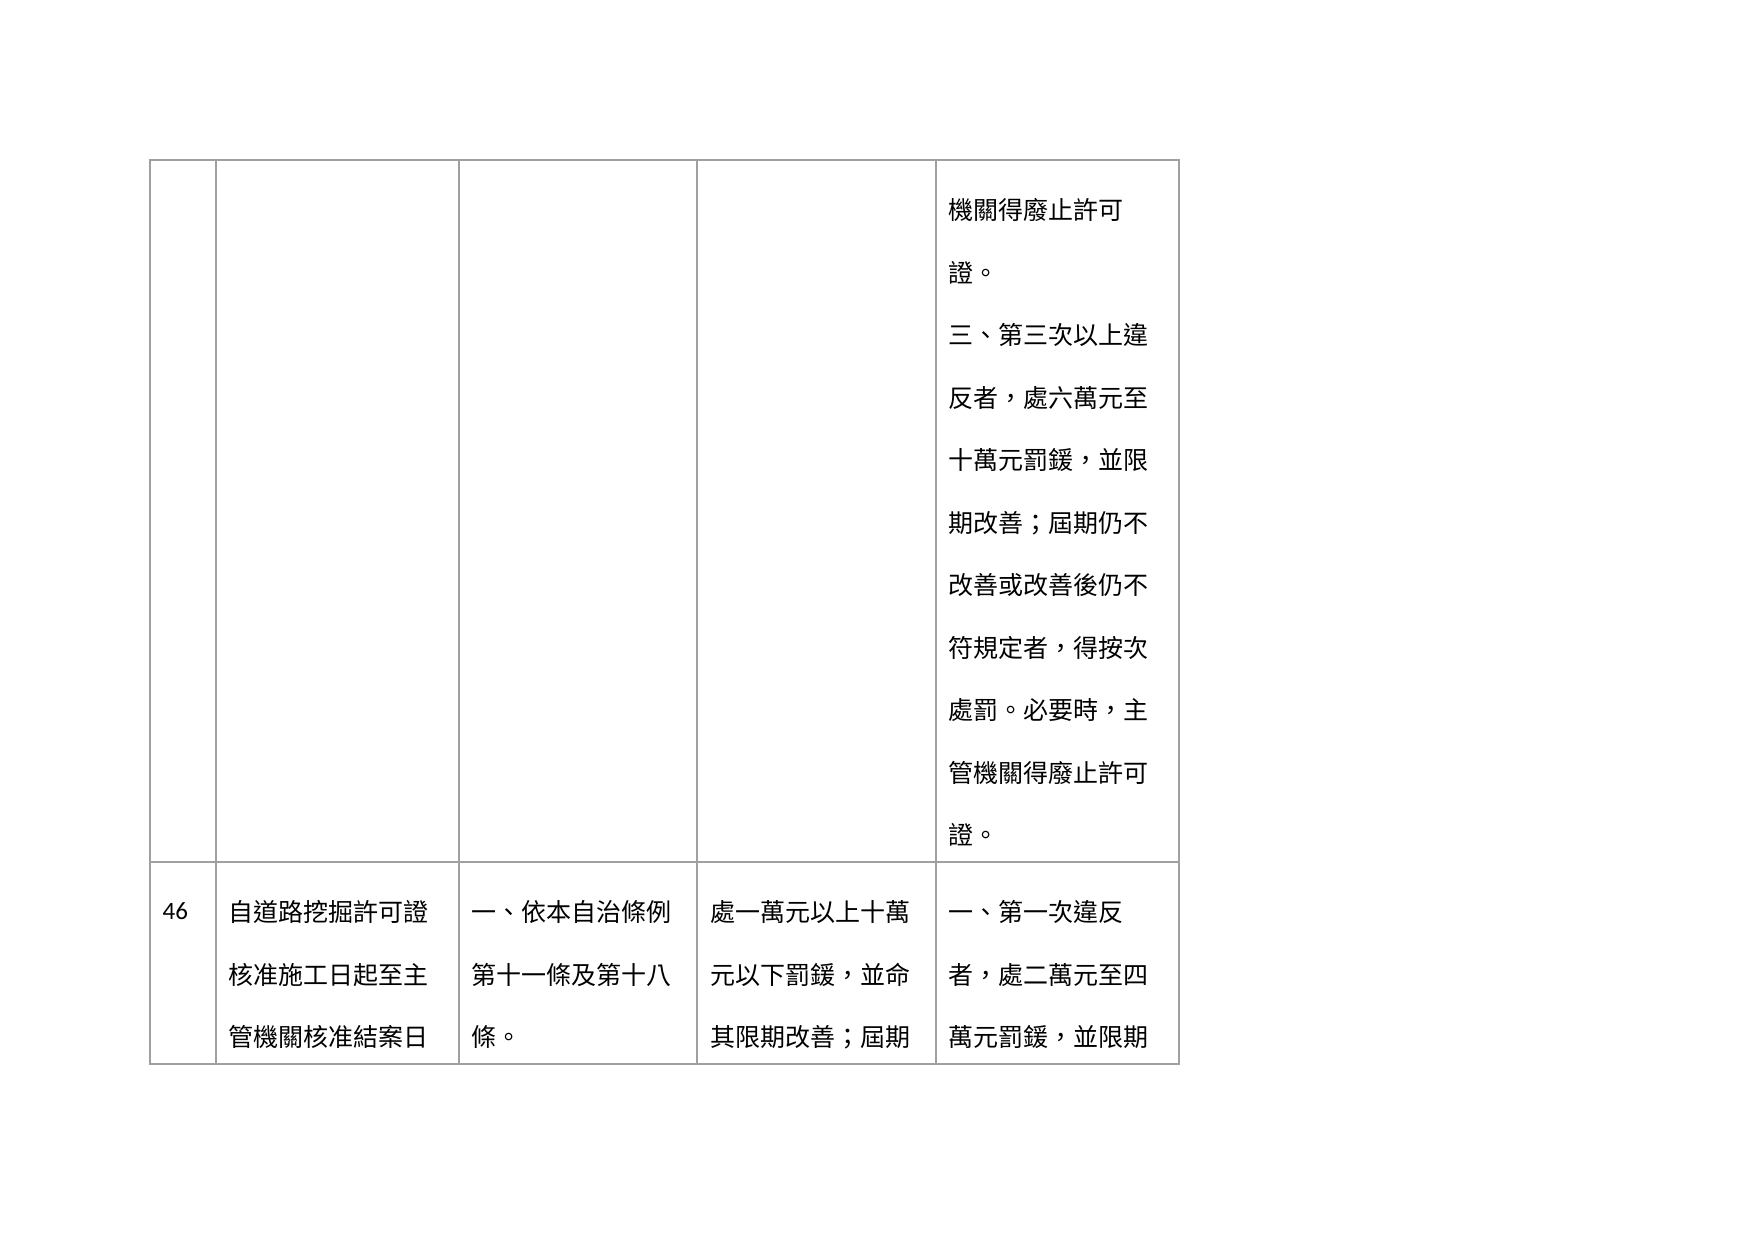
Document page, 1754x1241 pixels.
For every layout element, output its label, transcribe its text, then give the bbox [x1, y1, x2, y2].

table_cell 自道路挖掘許可證核准施工日起至主管機關核准結案日 [217, 863, 458, 1063]
table_cell [151, 161, 215, 861]
table_cell 一、依本自治條例第十一條及第十八條。 [460, 863, 696, 1063]
table_cell [217, 161, 458, 861]
table_cell 46 [151, 863, 215, 1063]
table_cell 處一萬元以上十萬元以下罰鍰，並命其限期改善；屆期 [698, 863, 935, 1063]
table_cell 機關得廢止許可證。 三、第三次以上違反者，處六萬元至十萬元罰鍰，並限期改善；屆期仍不改善或改善後仍不符規定者，得按次處罰。必要時，主管機關得廢止許可證。 [937, 161, 1178, 861]
table_cell 一、第一次違反者，處二萬元至四萬元罰鍰，並限期 [937, 863, 1178, 1063]
table_cell [460, 161, 696, 861]
table_cell [698, 161, 935, 861]
